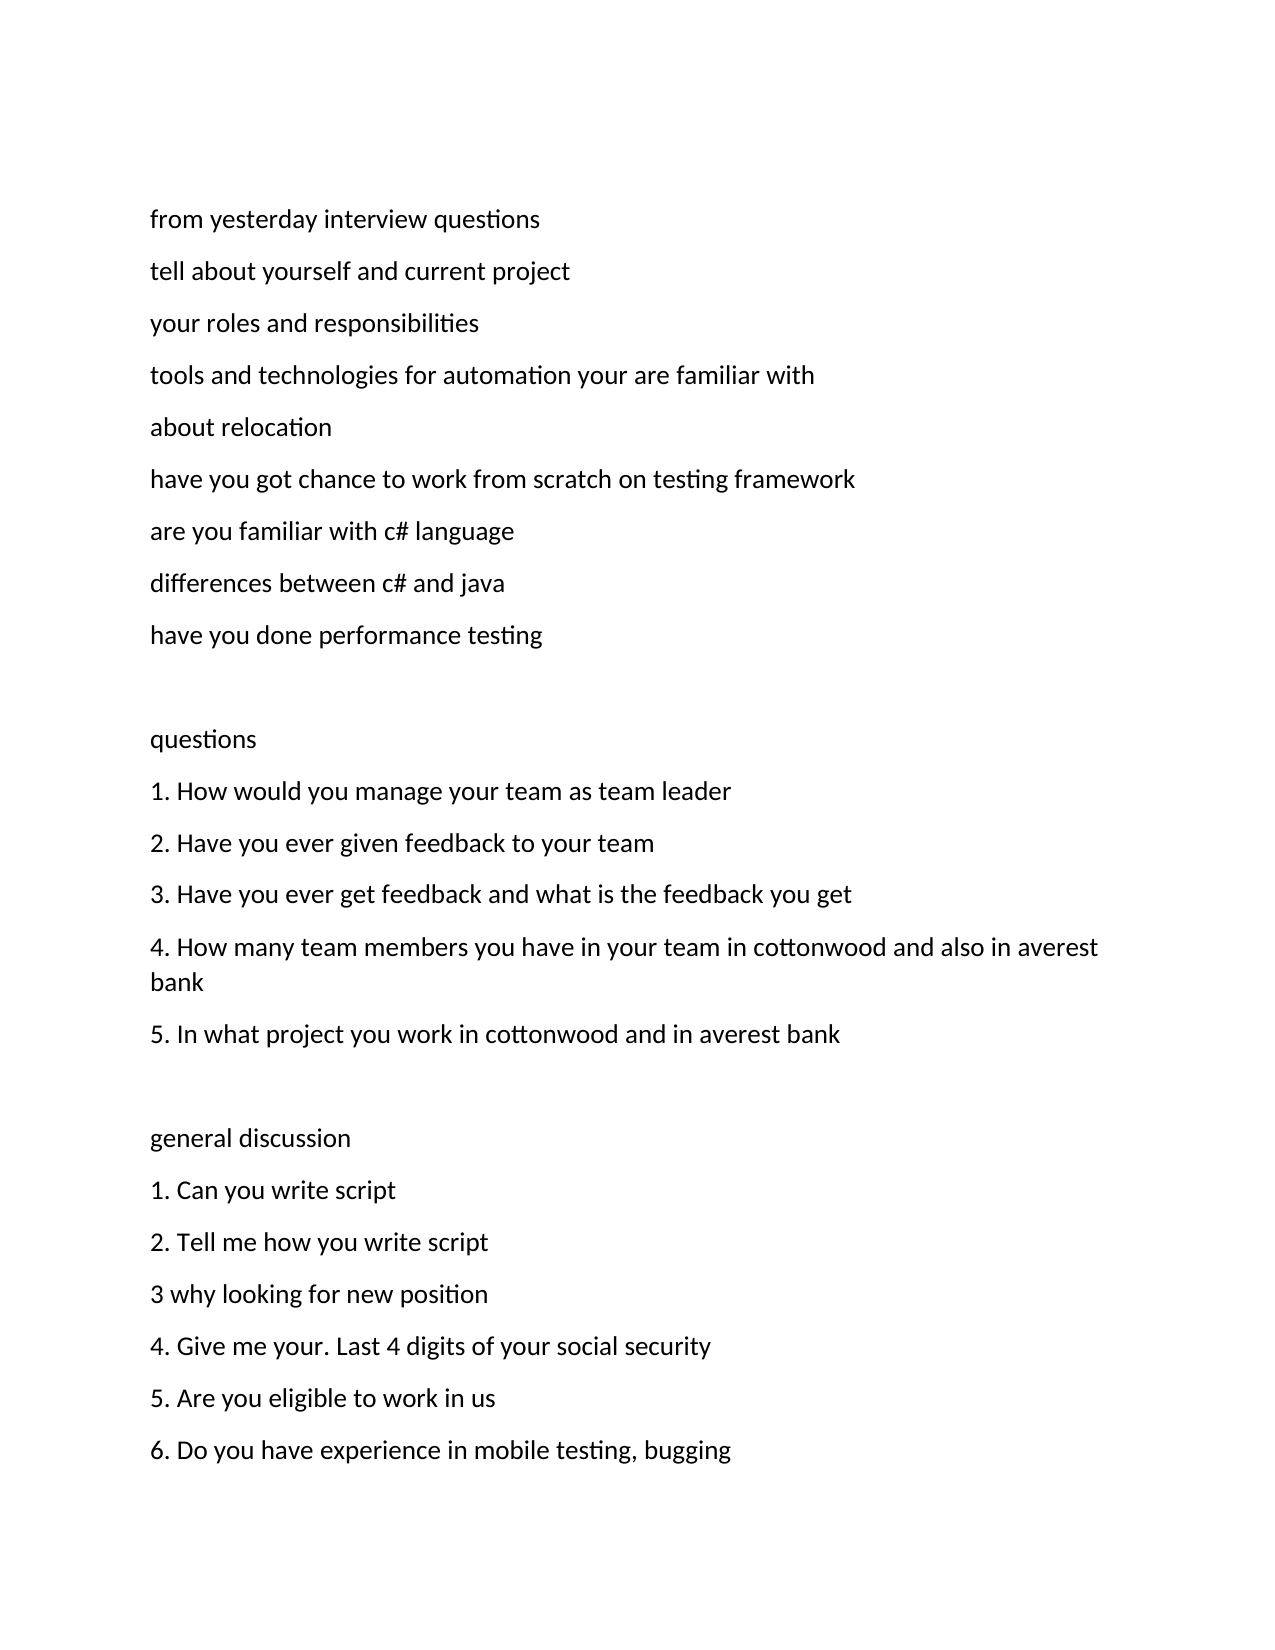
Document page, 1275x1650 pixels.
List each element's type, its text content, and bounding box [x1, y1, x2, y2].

text 1. How would you manage your team as team leader [150, 774, 1125, 807]
text from yesterday interview questions [150, 202, 1125, 235]
text 3. Have you ever get feedback and what is the feedback you get [150, 878, 1125, 911]
text 4. Give me your. Last 4 digits of your social security [150, 1329, 1125, 1362]
text general discussion [150, 1121, 1125, 1154]
text 5. Are you eligible to work in us [150, 1381, 1125, 1414]
text 2. Have you ever given feedback to your team [150, 826, 1125, 859]
text differences between c# and java [150, 566, 1125, 599]
text have you done performance testing [150, 618, 1125, 651]
text tell about yourself and current project [150, 254, 1125, 287]
text 6. Do you have experience in mobile testing, bugging [150, 1433, 1125, 1466]
text 4. How many team members you have in your team in cottonwood and also in averest bank [150, 930, 1125, 998]
text questions [150, 722, 1125, 755]
text 2. Tell me how you write script [150, 1225, 1125, 1258]
text 1. Can you write script [150, 1173, 1125, 1206]
text tools and technologies for automation your are familiar with [150, 358, 1125, 391]
text have you got chance to work from scratch on testing framework [150, 462, 1125, 495]
text are you familiar with c# language [150, 514, 1125, 547]
text about relocation [150, 410, 1125, 443]
text 3 why looking for new position [150, 1277, 1125, 1310]
text your roles and responsibilities [150, 306, 1125, 339]
text 5. In what project you work in cottonwood and in averest bank [150, 1017, 1125, 1050]
